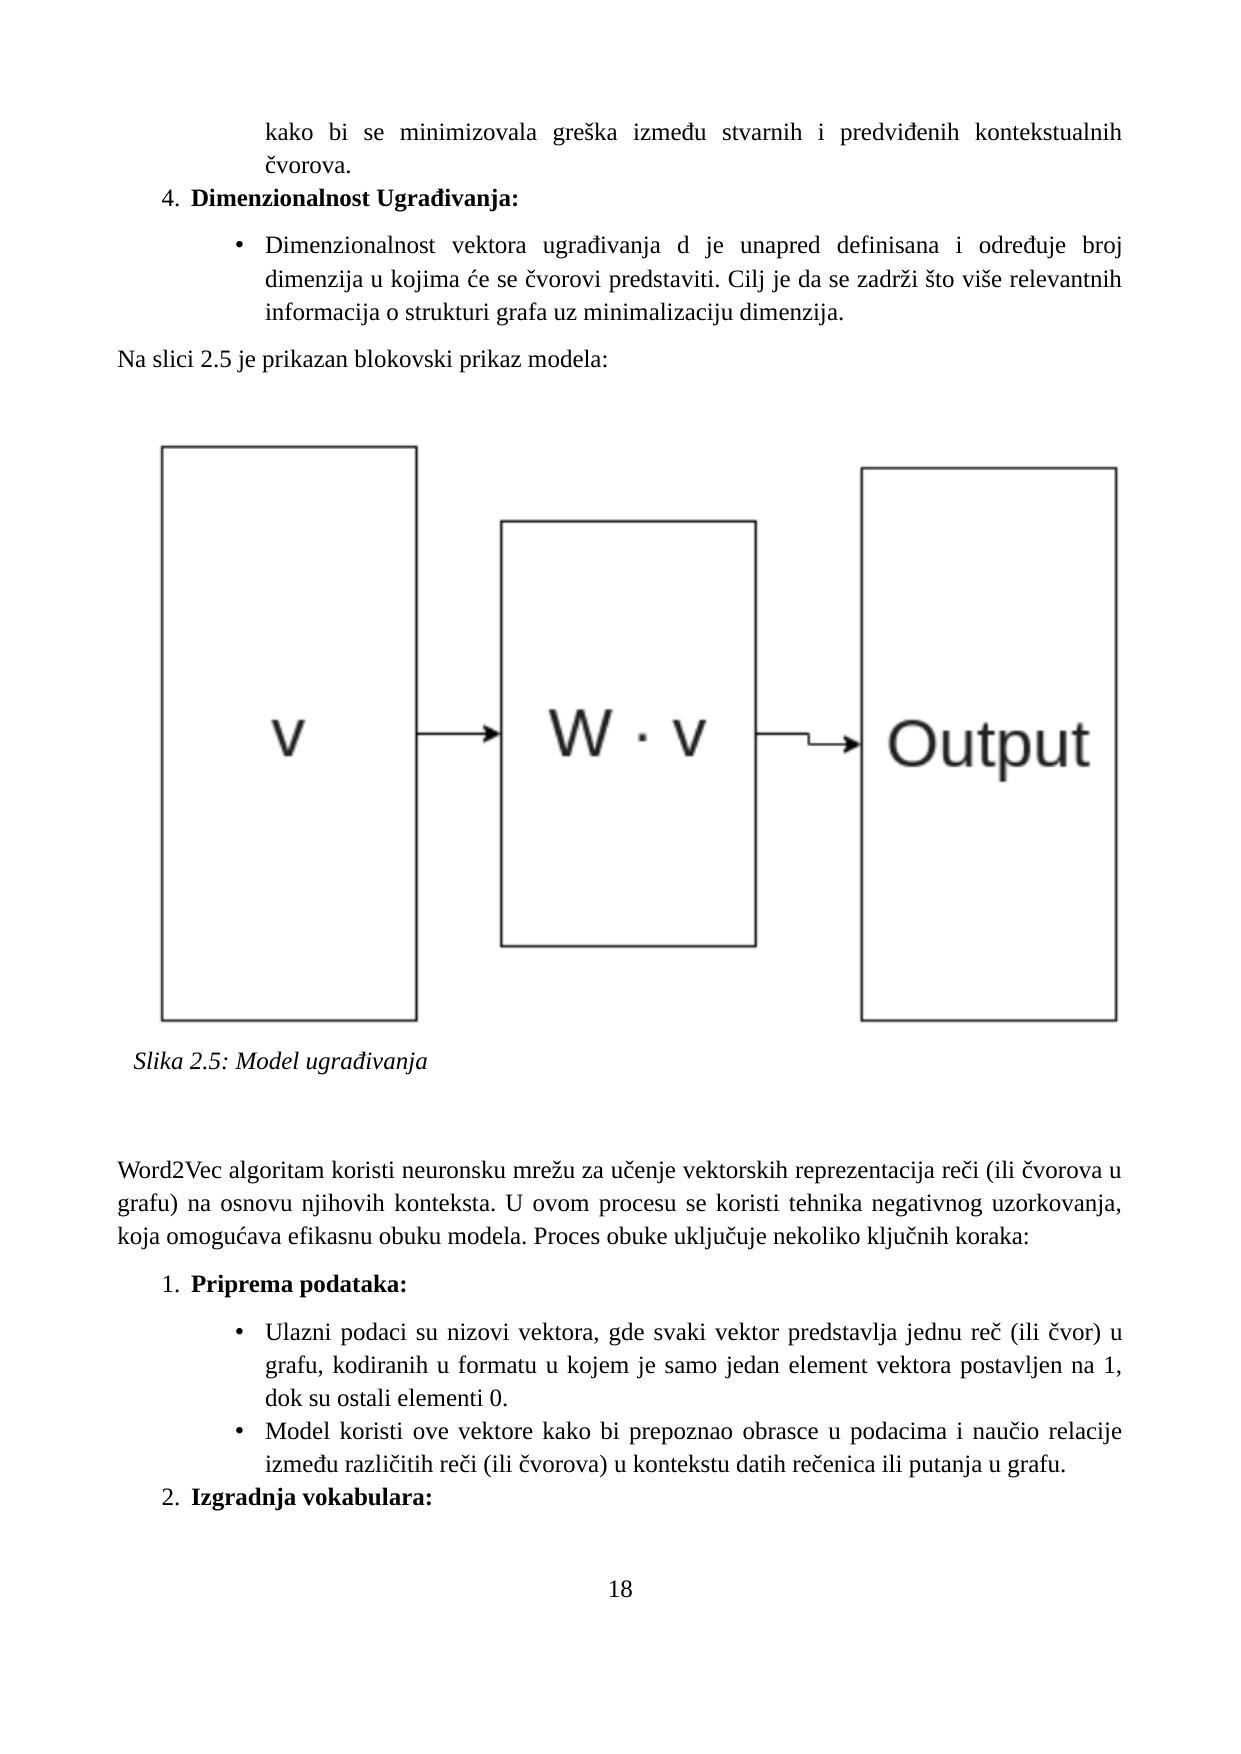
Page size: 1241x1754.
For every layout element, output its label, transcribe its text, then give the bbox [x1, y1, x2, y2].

list Dimenzionalnost Ugrađivanja: [161, 183, 1123, 212]
text Slika 2.5: Model ugrađivanja [133, 1046, 1139, 1075]
picture [133, 422, 1140, 1046]
text Na slici 2.5 je prikazan blokovski prikaz modela: [117, 344, 1123, 373]
list Dimenzionalnost vektora ugrađivanja d je unapred definisana i određuje broj dimenzija u kojima će se čvorovi predstaviti. Cilj je da se zadrži što više relevantnih informacija o strukturi grafa uz minimalizaciju dimenzija. [235, 231, 1123, 325]
text Word2Vec algoritam koristi neuronsku mrežu za učenje vektorskih reprezentacija reči (ili čvorova u grafu) na osnovu njihovih konteksta. U ovom procesu se koristi tehnika negativnog uzorkovanja, koja omogućava efikasnu obuku modela. Proces obuke uključuje nekoliko ključnih koraka: [117, 1155, 1123, 1250]
list kako bi se minimizovala greška između stvarnih i predviđenih kontekstualnih čvorova. [235, 117, 1123, 179]
list Izgradnja vokabulara: [161, 1482, 1123, 1511]
list Ulazni podaci su nizovi vektora, gde svaki vektor predstavlja jednu reč (ili čvor) u grafu, kodiranih u formatu u kojem je samo jedan element vektora postavljen na 1, dok su ostali elementi 0. [235, 1317, 1123, 1411]
list Priprema podataka: [161, 1269, 1123, 1298]
list Model koristi ove vektore kako bi prepoznao obrasce u podacima i naučio relacije između različitih reči (ili čvorova) u kontekstu datih rečenica ili putanja u grafu. [235, 1416, 1123, 1477]
